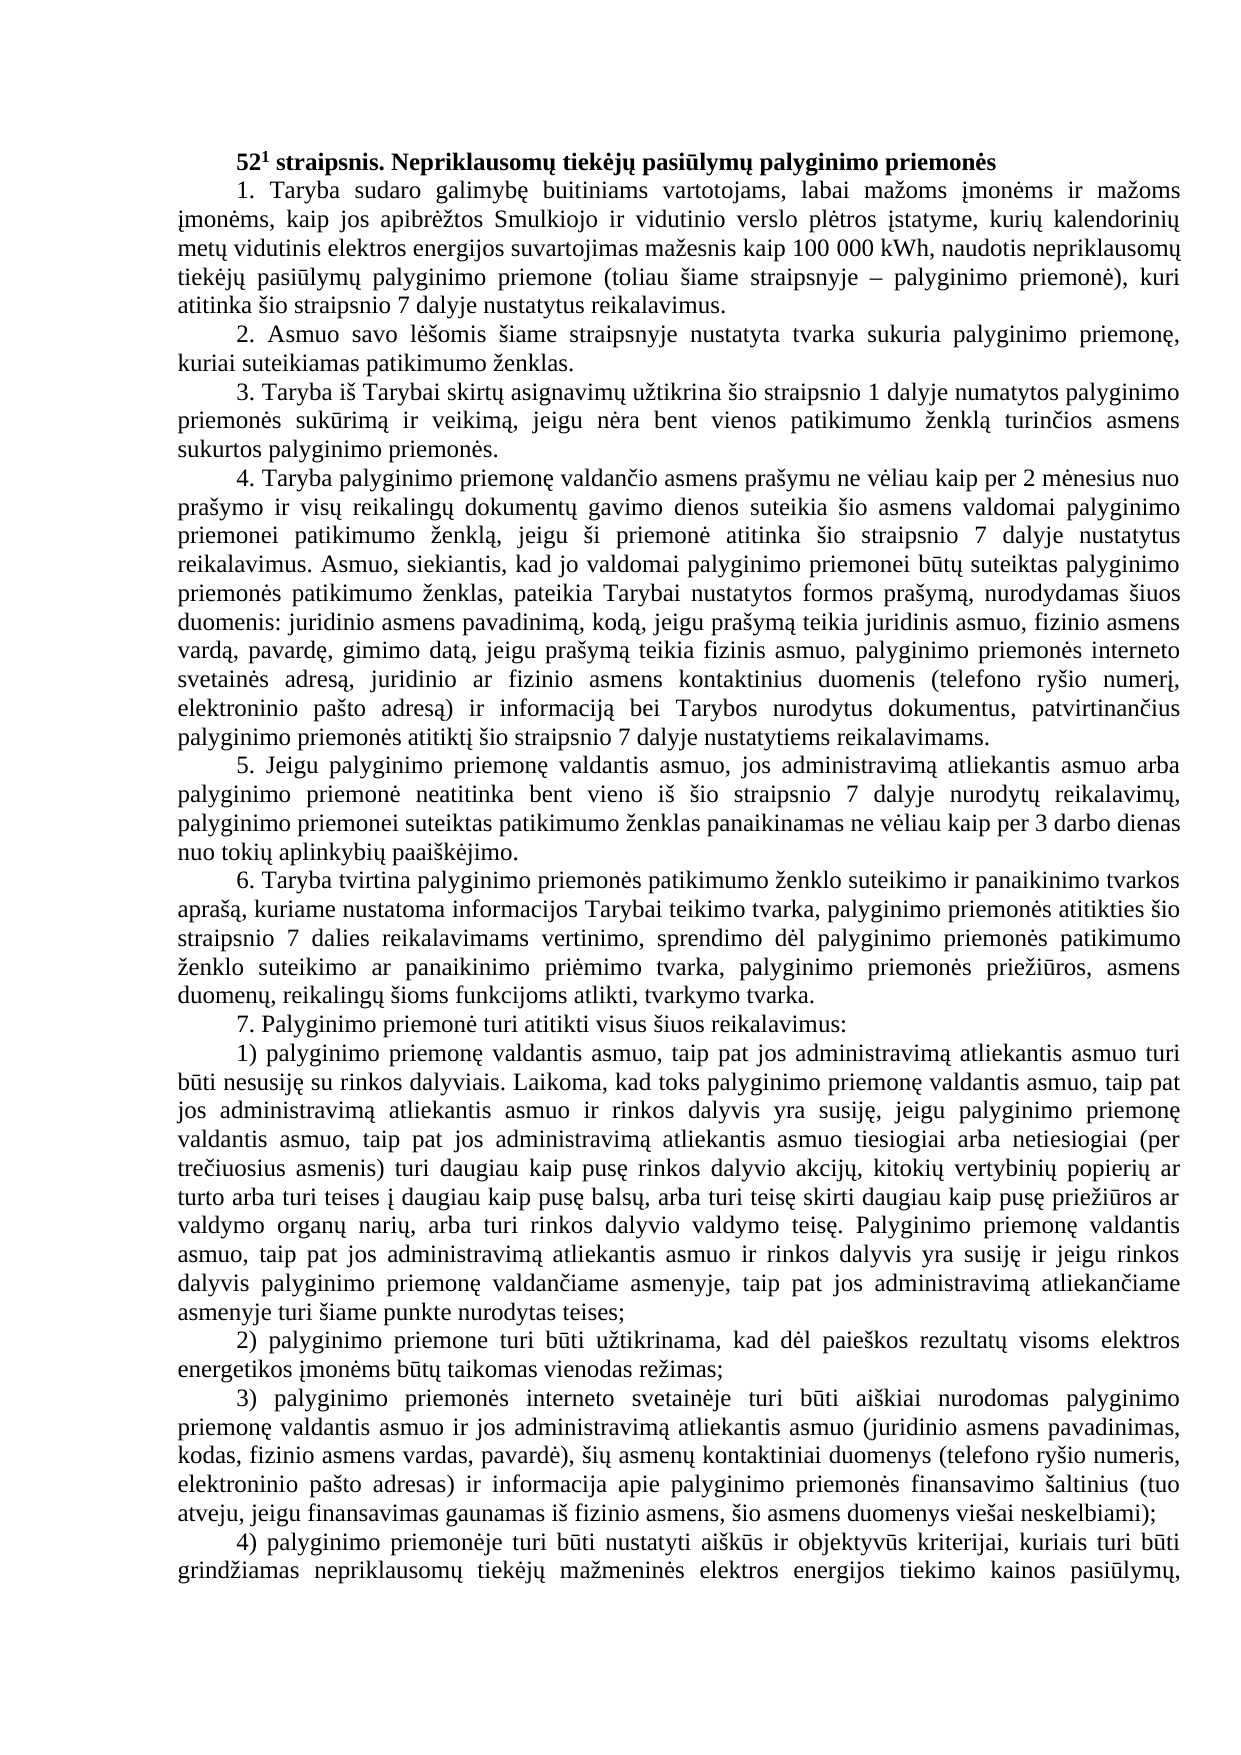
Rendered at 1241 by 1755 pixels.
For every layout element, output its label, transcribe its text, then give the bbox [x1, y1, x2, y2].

text 4) palyginimo priemonėje turi būti nustatyti aiškūs ir objektyvūs kriterijai, kuriais turi būti grindžiamas nepriklausomų tiekėjų mažmeninės elektros energijos tiekimo kainos pasiūlymų, [177, 1527, 1181, 1584]
text 1) palyginimo priemonę valdantis asmuo, taip pat jos administravimą atliekantis asmuo turi būti nesusiję su rinkos dalyviais. Laikoma, kad toks palyginimo priemonę valdantis asmuo, taip pat jos administravimą atliekantis asmuo ir rinkos dalyvis yra susiję, jeigu palyginimo priemonę valdantis asmuo, taip pat jos administravimą atliekantis asmuo tiesiogiai arba netiesiogiai (per trečiuosius asmenis) turi daugiau kaip pusę rinkos dalyvio akcijų, kitokių vertybinių popierių ar turto arba turi teises į daugiau kaip pusę balsų, arba turi teisę skirti daugiau kaip pusę priežiūros ar valdymo organų narių, arba turi rinkos dalyvio valdymo teisę. Palyginimo priemonę valdantis asmuo, taip pat jos administravimą atliekantis asmuo ir rinkos dalyvis yra susiję ir jeigu rinkos dalyvis palyginimo priemonę valdančiame asmenyje, taip pat jos administravimą atliekančiame asmenyje turi šiame punkte nurodytas teises; [177, 1038, 1181, 1326]
text 3. Taryba iš Tarybai skirtų asignavimų užtikrina šio straipsnio 1 dalyje numatytos palyginimo priemonės sukūrimą ir veikimą, jeigu nėra bent vienos patikimumo ženklą turinčios asmens sukurtos palyginimo priemonės. [177, 377, 1181, 463]
text 6. Taryba tvirtina palyginimo priemonės patikimumo ženklo suteikimo ir panaikinimo tvarkos aprašą, kuriame nustatoma informacijos Tarybai teikimo tvarka, palyginimo priemonės atitikties šio straipsnio 7 dalies reikalavimams vertinimo, sprendimo dėl palyginimo priemonės patikimumo ženklo suteikimo ar panaikinimo priėmimo tvarka, palyginimo priemonės priežiūros, asmens duomenų, reikalingų šioms funkcijoms atlikti, tvarkymo tvarka. [177, 866, 1181, 1009]
text 2. Asmuo savo lėšomis šiame straipsnyje nustatyta tvarka sukuria palyginimo priemonę, kuriai suteikiamas patikimumo ženklas. [177, 319, 1181, 377]
text 7. Palyginimo priemonė turi atitikti visus šiuos reikalavimus: [177, 1009, 1181, 1038]
text 3) palyginimo priemonės interneto svetainėje turi būti aiškiai nurodomas palyginimo priemonę valdantis asmuo ir jos administravimą atliekantis asmuo (juridinio asmens pavadinimas, kodas, fizinio asmens vardas, pavardė), šių asmenų kontaktiniai duomenys (telefono ryšio numeris, elektroninio pašto adresas) ir informacija apie palyginimo priemonės finansavimo šaltinius (tuo atveju, jeigu finansavimas gaunamas iš fizinio asmens, šio asmens duomenys viešai neskelbiami); [177, 1383, 1181, 1527]
text 521 straipsnis. Nepriklausomų tiekėjų pasiūlymų palyginimo priemonės [177, 147, 1181, 176]
text 5. Jeigu palyginimo priemonę valdantis asmuo, jos administravimą atliekantis asmuo arba palyginimo priemonė neatitinka bent vieno iš šio straipsnio 7 dalyje nurodytų reikalavimų, palyginimo priemonei suteiktas patikimumo ženklas panaikinamas ne vėliau kaip per 3 darbo dienas nuo tokių aplinkybių paaiškėjimo. [177, 751, 1181, 866]
text 4. Taryba palyginimo priemonę valdančio asmens prašymu ne vėliau kaip per 2 mėnesius nuo prašymo ir visų reikalingų dokumentų gavimo dienos suteikia šio asmens valdomai palyginimo priemonei patikimumo ženklą, jeigu ši priemonė atitinka šio straipsnio 7 dalyje nustatytus reikalavimus. Asmuo, siekiantis, kad jo valdomai palyginimo priemonei būtų suteiktas palyginimo priemonės patikimumo ženklas, pateikia Tarybai nustatytos formos prašymą, nurodydamas šiuos duomenis: juridinio asmens pavadinimą, kodą, jeigu prašymą teikia juridinis asmuo, fizinio asmens vardą, pavardę, gimimo datą, jeigu prašymą teikia fizinis asmuo, palyginimo priemonės interneto svetainės adresą, juridinio ar fizinio asmens kontaktinius duomenis (telefono ryšio numerį, elektroninio pašto adresą) ir informaciją bei Tarybos nurodytus dokumentus, patvirtinančius palyginimo priemonės atitiktį šio straipsnio 7 dalyje nustatytiems reikalavimams. [177, 463, 1181, 751]
text 1. Taryba sudaro galimybę buitiniams vartotojams, labai mažoms įmonėms ir mažoms įmonėms, kaip jos apibrėžtos Smulkiojo ir vidutinio verslo plėtros įstatyme, kurių kalendorinių metų vidutinis elektros energijos suvartojimas mažesnis kaip 100 000 kWh, naudotis nepriklausomų tiekėjų pasiūlymų palyginimo priemone (toliau šiame straipsnyje – palyginimo priemonė), kuri atitinka šio straipsnio 7 dalyje nustatytus reikalavimus. [177, 176, 1181, 319]
text 2) palyginimo priemone turi būti užtikrinama, kad dėl paieškos rezultatų visoms elektros energetikos įmonėms būtų taikomas vienodas režimas; [177, 1326, 1181, 1383]
